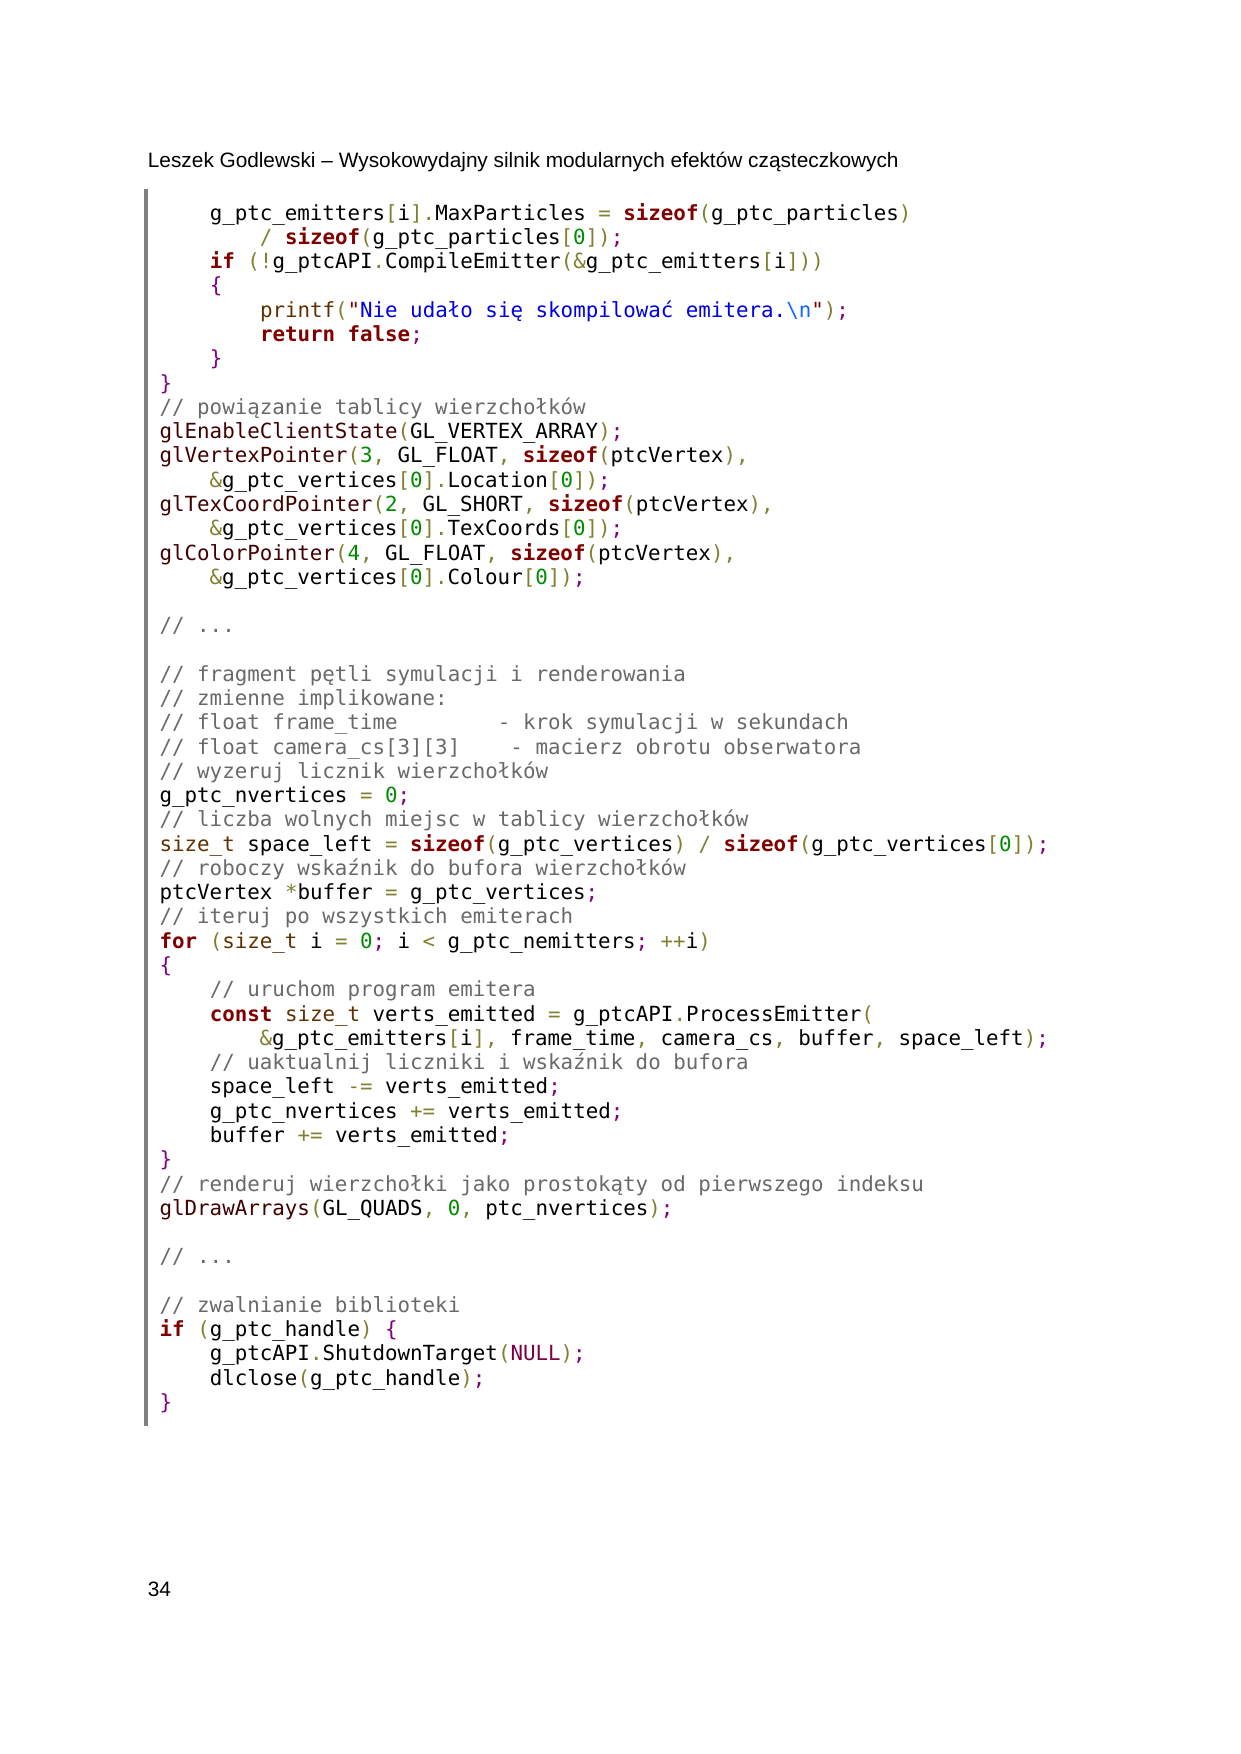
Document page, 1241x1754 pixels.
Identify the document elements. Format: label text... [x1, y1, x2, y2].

text &g_ptc_emitters[i], frame_time, camera_cs, buffer, space_left); [148, 1026, 1104, 1050]
text &g_ptc_vertices[0].Colour[0]); [148, 565, 1104, 589]
text g_ptcAPI.ShutdownTarget(NULL); [148, 1341, 1104, 1366]
text // powiązanie tablicy wierzchołków [148, 395, 1104, 419]
text ptcVertex *buffer = g_ptc_vertices; [148, 880, 1104, 904]
text glEnableClientState(GL_VERTEX_ARRAY); [148, 419, 1104, 443]
text dlclose(g_ptc_handle); [148, 1366, 1104, 1390]
text const size_t verts_emitted = g_ptcAPI.ProcessEmitter( [148, 1002, 1104, 1026]
text // float frame_time - krok symulacji w sekundach [148, 710, 1104, 735]
text g_ptc_nvertices = 0; [148, 783, 1104, 807]
text // uruchom program emitera [148, 977, 1104, 1002]
text } [148, 1147, 1104, 1172]
text // liczba wolnych miejsc w tablicy wierzchołków [148, 807, 1104, 832]
text if (!g_ptcAPI.CompileEmitter(&g_ptc_emitters[i])) [148, 249, 1104, 273]
text space_left -= verts_emitted; [148, 1074, 1104, 1099]
text glVertexPointer(3, GL_FLOAT, sizeof(ptcVertex), [148, 443, 1104, 468]
text size_t space_left = sizeof(g_ptc_vertices) / sizeof(g_ptc_vertices[0]); [148, 832, 1104, 856]
text / sizeof(g_ptc_particles[0]); [148, 225, 1104, 249]
text // iteruj po wszystkich emiterach [148, 904, 1104, 929]
text printf("Nie udało się skompilować emitera.\n"); [148, 298, 1104, 322]
text g_ptc_emitters[i].MaxParticles = sizeof(g_ptc_particles) [148, 189, 1104, 225]
text for (size_t i = 0; i < g_ptc_nemitters; ++i) [148, 929, 1104, 953]
text glTexCoordPointer(2, GL_SHORT, sizeof(ptcVertex), [148, 492, 1104, 516]
text } [148, 371, 1104, 395]
text // zwalnianie biblioteki [148, 1293, 1104, 1317]
text glDrawArrays(GL_QUADS, 0, ptc_nvertices); [148, 1196, 1104, 1220]
text } [148, 346, 1104, 371]
text // wyzeruj licznik wierzchołków [148, 759, 1104, 783]
text // uaktualnij liczniki i wskaźnik do bufora [148, 1050, 1104, 1074]
text // fragment pętli symulacji i renderowania [148, 662, 1104, 686]
text // zmienne implikowane: [148, 686, 1104, 710]
text if (g_ptc_handle) { [148, 1317, 1104, 1341]
text buffer += verts_emitted; [148, 1123, 1104, 1147]
text &g_ptc_vertices[0].Location[0]); [148, 468, 1104, 492]
text // ... [148, 1244, 1104, 1269]
text &g_ptc_vertices[0].TexCoords[0]); [148, 516, 1104, 541]
text // ... [148, 613, 1104, 638]
text // roboczy wskaźnik do bufora wierzchołków [148, 856, 1104, 880]
text // renderuj wierzchołki jako prostokąty od pierwszego indeksu [148, 1172, 1104, 1196]
text } [148, 1390, 1104, 1426]
text { [148, 273, 1104, 298]
text g_ptc_nvertices += verts_emitted; [148, 1099, 1104, 1123]
text return false; [148, 322, 1104, 346]
text { [148, 953, 1104, 977]
text // float camera_cs[3][3] - macierz obrotu obserwatora [148, 735, 1104, 759]
text glColorPointer(4, GL_FLOAT, sizeof(ptcVertex), [148, 541, 1104, 565]
